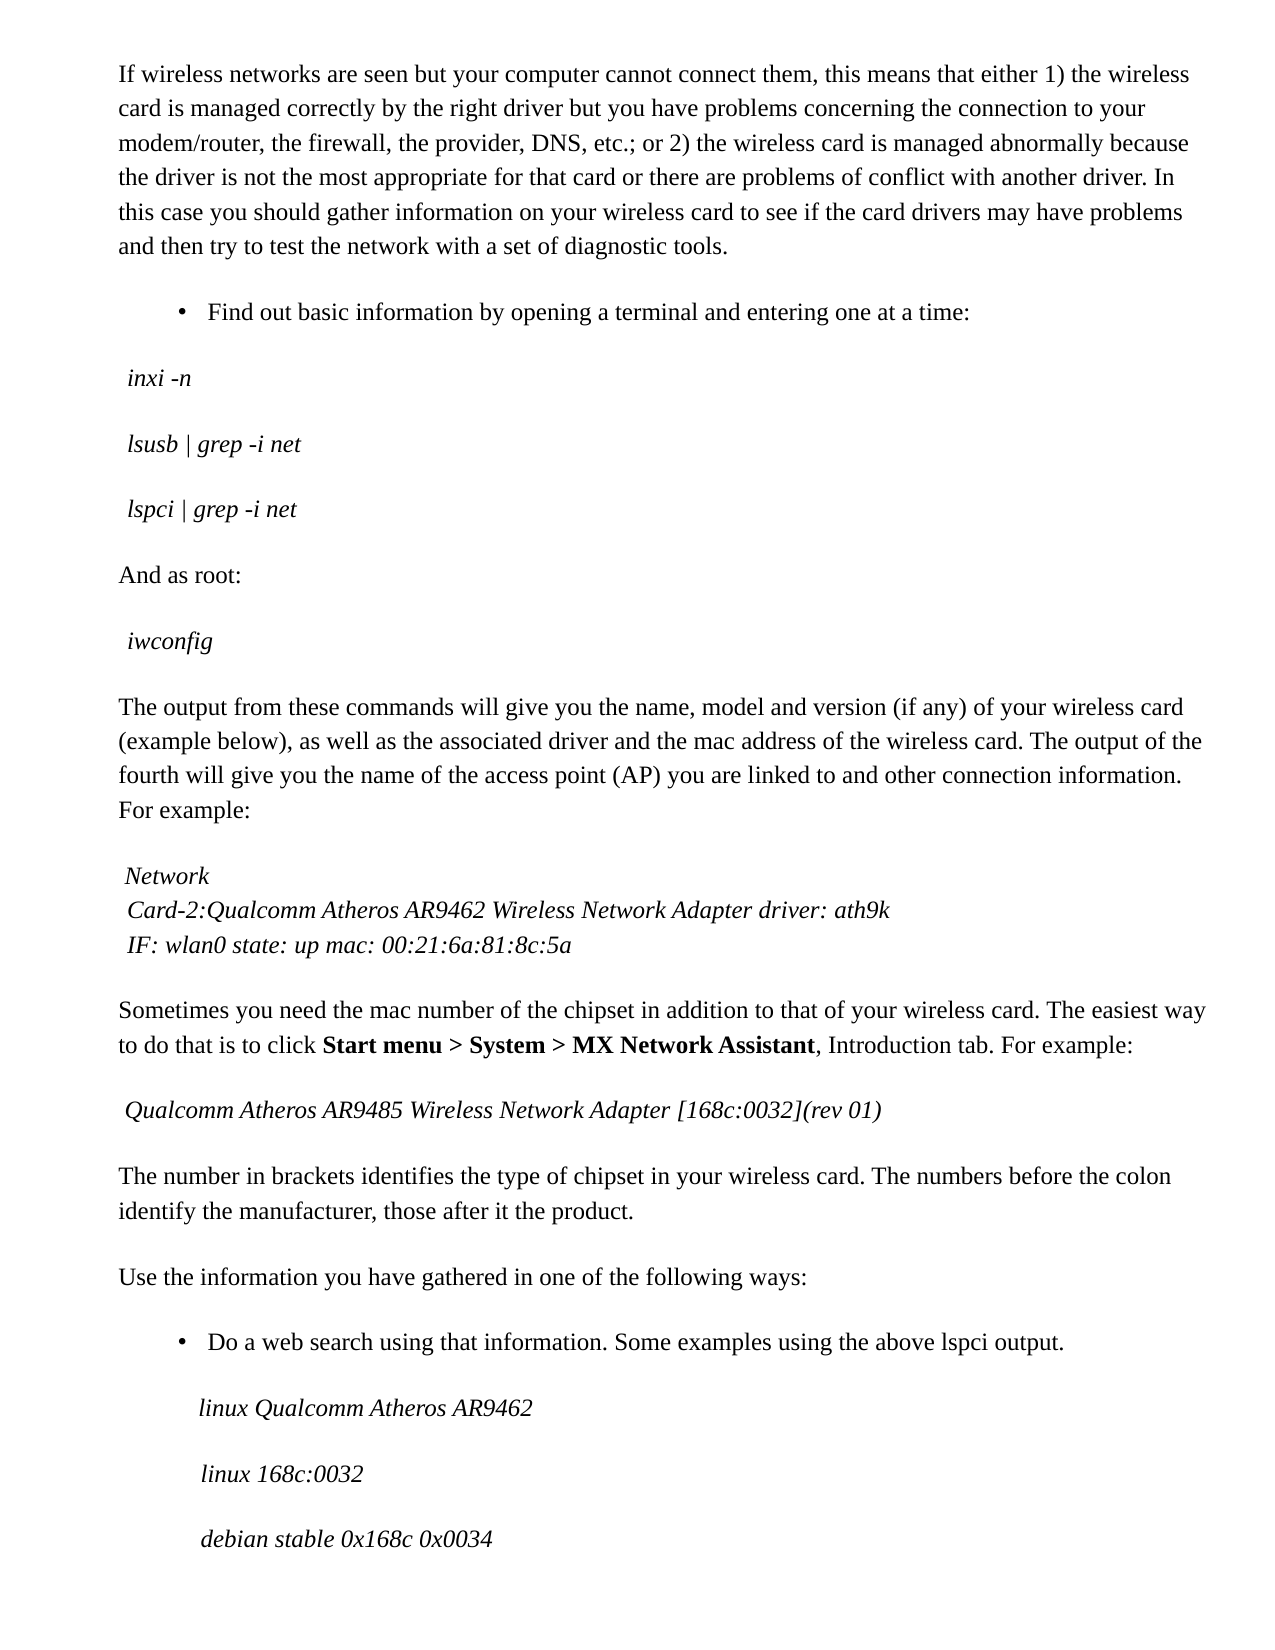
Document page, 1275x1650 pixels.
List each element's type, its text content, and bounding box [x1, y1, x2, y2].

text The number in brackets identifies the type of chipset in your wireless card. The numbers before the colon identify the manufacturer, those after it the product. [118, 1161, 1216, 1224]
text lsusb | grep -i net [118, 429, 1216, 457]
text And as root: [118, 560, 1216, 589]
text iwconfig [118, 626, 1216, 654]
text Network Card-2:Qualcomm Atheros AR9462 Wireless Network Adapter driver: ath9k IF: wlan0 state: up mac: 00:21:6a:81:8c:5a [118, 861, 1216, 958]
text Sometimes you need the mac number of the chipset in addition to that of your wireless card. The easiest way to do that is to click Start menu > System > MX Network Assistant, Introduction tab. For example: [118, 995, 1216, 1059]
list linux 168c:0032 [162, 1459, 1216, 1487]
text Use the information you have gathered in one of the following ways: [118, 1262, 1216, 1290]
list Do a web search using that information. Some examples using the above lspci output. [178, 1327, 1200, 1356]
list Find out basic information by opening a terminal and entering one at a time: [178, 297, 1200, 326]
text The output from these commands will give you the name, model and version (if any) of your wireless card (example below), as well as the associated driver and the mac address of the wireless card. The output of the fourth will give you the name of the access point (AP) you are linked to and other connection information. For example: [118, 692, 1216, 824]
text lspci | grep -i net [118, 494, 1216, 523]
text inxi -n [118, 363, 1216, 392]
list debian stable 0x168c 0x0034 [162, 1524, 1216, 1553]
text If wireless networks are seen but your computer cannot connect them, this means that either 1) the wireless card is managed correctly by the right driver but you have problems concerning the connection to your modem/router, the firewall, the provider, DNS, etc.; or 2) the wireless card is managed abnormally because the driver is not the most appropriate for that card or there are problems of conflict with another driver. In this case you should gather information on your wireless card to see if the card drivers may have problems and then try to test the network with a set of diagnostic tools. [118, 59, 1216, 260]
text Qualcomm Atheros AR9485 Wireless Network Adapter [168c:0032](rev 01) [118, 1096, 1216, 1124]
list linux Qualcomm Atheros AR9462 [162, 1393, 1216, 1422]
